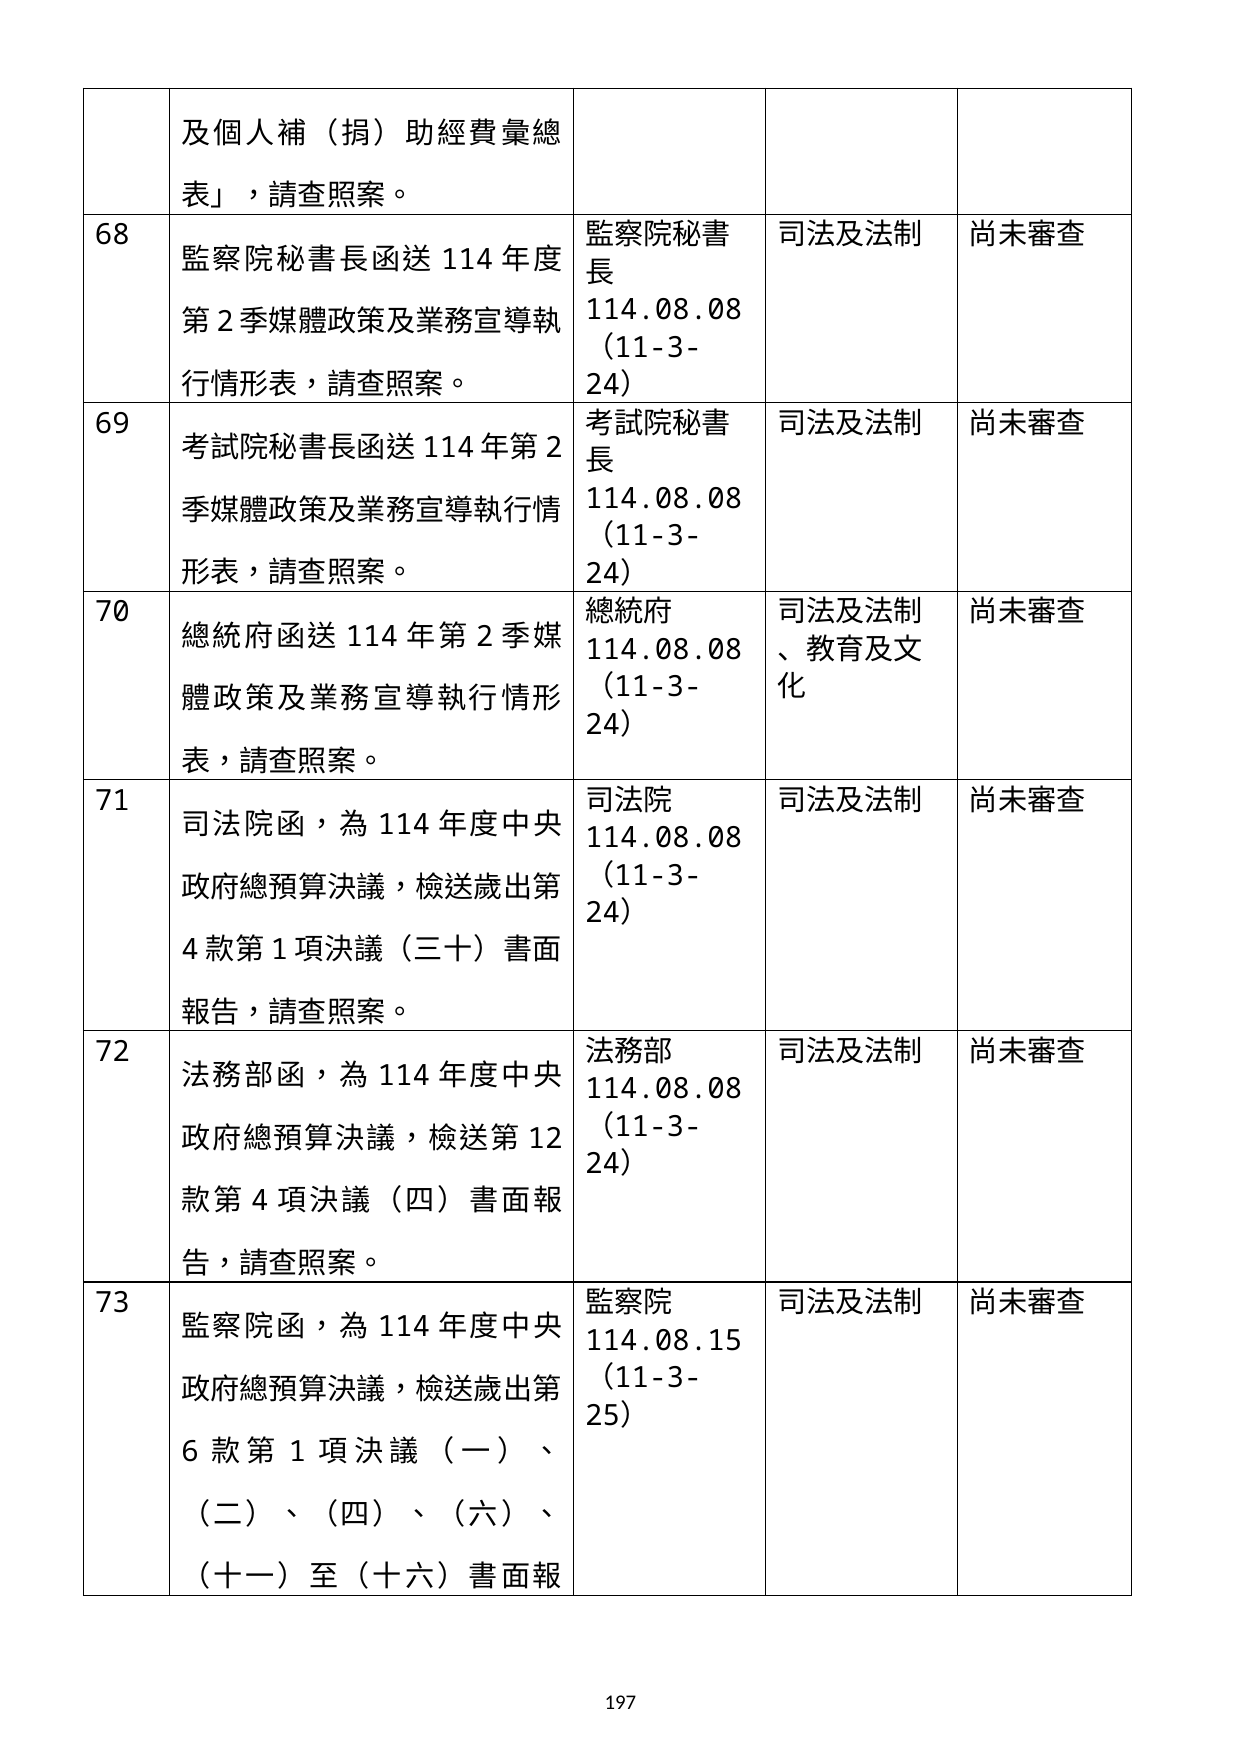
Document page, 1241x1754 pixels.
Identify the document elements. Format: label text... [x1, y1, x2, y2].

table_cell 70 [84, 592, 169, 779]
table_cell 尚未審查 [958, 215, 1131, 402]
table_cell 法務部函，為114年度中央政府總預算決議，檢送第12款第4項決議（四）書面報告，請查照案。 [170, 1031, 573, 1281]
table_cell 71 [84, 780, 169, 1030]
table_cell 監察院函，為114年度中央政府總預算決議，檢送歲出第6款第1項決議（一）、（二）、（四）、（六）、（十一）至（十六）書面報 [170, 1283, 573, 1595]
table_cell 尚未審查 [958, 780, 1131, 1030]
table_cell 68 [84, 215, 169, 402]
table_cell 及個人補（捐）助經費彙總表」，請查照案。 [170, 89, 573, 214]
table_cell 司法及法制 [766, 780, 957, 1030]
table_cell 考試院秘書長 114.08.08 （11-3-24） [574, 403, 765, 591]
table_cell 尚未審查 [958, 1031, 1131, 1281]
table_cell [84, 89, 169, 214]
table_cell 總統府函送114年第2季媒體政策及業務宣導執行情形表，請查照案。 [170, 592, 573, 779]
table_cell 司法及法制 [766, 1031, 957, 1281]
table_cell 監察院秘書長函送114年度第2季媒體政策及業務宣導執行情形表，請查照案。 [170, 215, 573, 402]
table_cell 尚未審查 [958, 1283, 1131, 1595]
table_cell 總統府 114.08.08 （11-3-24） [574, 592, 765, 779]
table_cell 73 [84, 1283, 169, 1595]
table_cell 司法及法制 [766, 403, 957, 591]
table_cell [766, 89, 957, 214]
table_cell 司法及法制 [766, 215, 957, 402]
table_cell 72 [84, 1031, 169, 1281]
table_cell 尚未審查 [958, 403, 1131, 591]
table_cell [958, 89, 1131, 214]
table_cell 監察院 114.08.15 （11-3-25） [574, 1283, 765, 1595]
table_cell 69 [84, 403, 169, 591]
table_cell 司法及法制 [766, 1283, 957, 1595]
table_cell 尚未審查 [958, 592, 1131, 779]
table_cell 司法院 114.08.08 （11-3-24） [574, 780, 765, 1030]
table_cell 司法及法制、教育及文化 [766, 592, 957, 779]
table_cell 考試院秘書長函送114年第2季媒體政策及業務宣導執行情形表，請查照案。 [170, 403, 573, 591]
table_cell 法務部 114.08.08 （11-3-24） [574, 1031, 765, 1281]
table_cell [574, 89, 765, 214]
table_cell 監察院秘書長 114.08.08 （11-3-24） [574, 215, 765, 402]
table_cell 司法院函，為114年度中央政府總預算決議，檢送歲出第4款第1項決議（三十）書面報告，請查照案。 [170, 780, 573, 1030]
